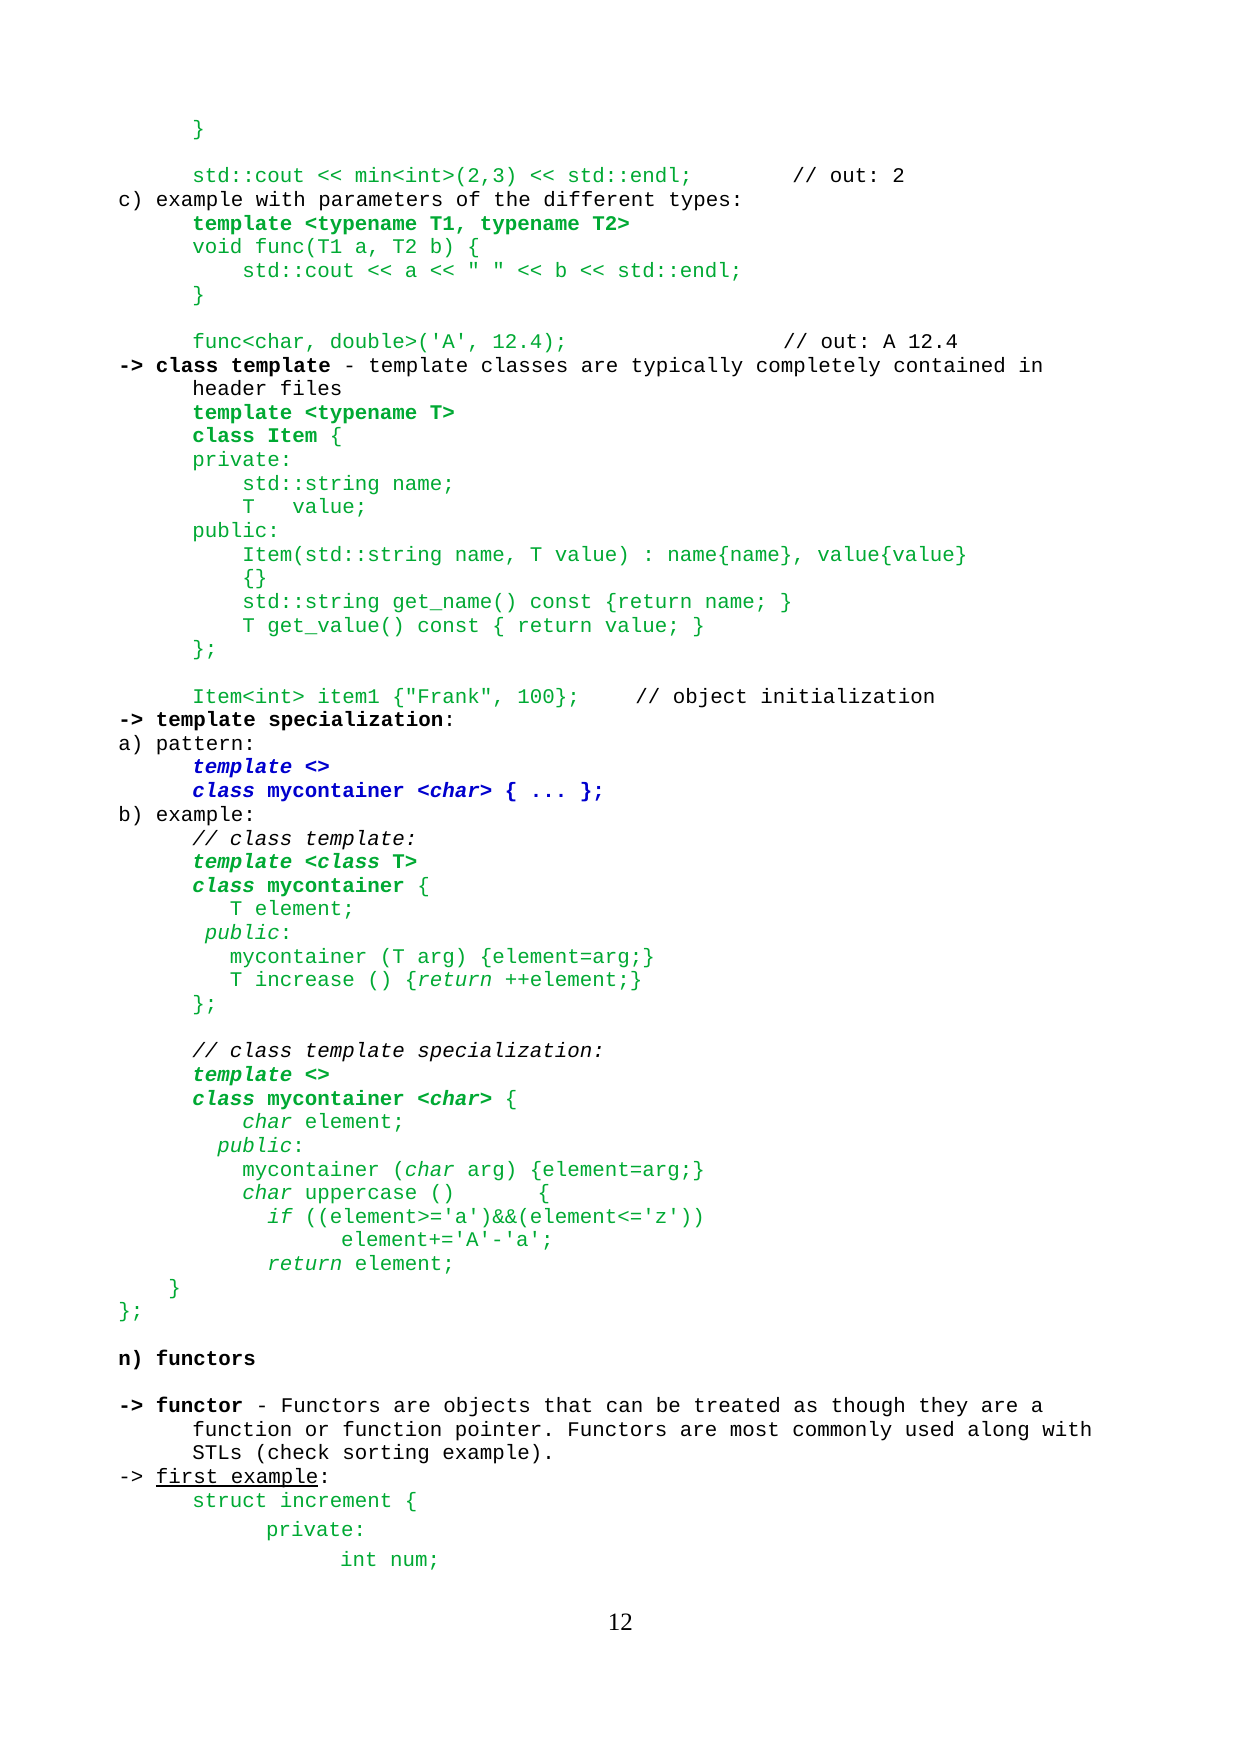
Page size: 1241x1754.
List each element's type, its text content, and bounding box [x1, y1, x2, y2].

text element+='A'-'a'; [118, 1229, 1122, 1253]
text int num; [118, 1543, 1122, 1573]
text char element; [118, 1111, 1122, 1135]
text -> first example: [118, 1466, 1122, 1489]
text c) example with parameters of the different types: [118, 189, 1122, 213]
text std::cout << a << " " << b << std::endl; [118, 260, 1122, 284]
text func<char, double>('A', 12.4); // out: A 12.4 [118, 331, 1122, 354]
text }; [118, 1300, 1122, 1324]
text -> functor - Functors are objects that can be treated as though they are a function or function pointer. Functors are most commonly used along with STLs (check sorting example). [118, 1395, 1122, 1466]
text std::string name; [118, 473, 1122, 496]
text template <typename T1, typename T2> [118, 213, 1122, 236]
text }; [118, 993, 1122, 1017]
text T value; [118, 496, 1122, 520]
text n) functors [118, 1348, 1122, 1371]
text template <> [118, 1064, 1122, 1088]
text T get_value() const { return value; } [118, 615, 1122, 638]
text struct increment { [118, 1489, 1122, 1513]
text }; [118, 638, 1122, 662]
text public: [118, 520, 1122, 544]
text mycontainer (T arg) {element=arg;} [118, 946, 1122, 969]
text // class template: [118, 827, 1122, 851]
text template <> [118, 757, 1122, 780]
text private: [118, 449, 1122, 473]
text Item<int> item1 {"Frank", 100}; // object initialization [118, 686, 1122, 709]
text T element; [118, 898, 1122, 922]
text a) pattern: [118, 733, 1122, 757]
text } [118, 118, 1122, 142]
text {} [118, 567, 1122, 591]
text b) example: [118, 804, 1122, 827]
text template <class T> [118, 851, 1122, 875]
text class Item { [118, 426, 1122, 449]
text T increase () {return ++element;} [118, 969, 1122, 993]
text if ((element>='a')&&(element<='z')) [118, 1206, 1122, 1229]
text -> class template - template classes are typically completely contained in header files [118, 354, 1122, 402]
text template <typename T> [118, 402, 1122, 426]
text private: [118, 1513, 1122, 1543]
text } [118, 284, 1122, 307]
text mycontainer (char arg) {element=arg;} [118, 1158, 1122, 1182]
text // class template specialization: [118, 1040, 1122, 1064]
text std::string get_name() const {return name; } [118, 591, 1122, 615]
text class mycontainer { [118, 875, 1122, 898]
text public: [118, 1135, 1122, 1158]
text char uppercase () { [118, 1182, 1122, 1206]
text class mycontainer <char> { [118, 1088, 1122, 1111]
text -> template specialization: [118, 709, 1122, 733]
text std::cout << min<int>(2,3) << std::endl; // out: 2 [118, 165, 1122, 189]
text class mycontainer <char> { ... }; [118, 780, 1122, 804]
text public: [118, 922, 1122, 946]
text Item(std::string name, T value) : name{name}, value{value} [118, 544, 1122, 567]
text } [118, 1277, 1122, 1300]
text void func(T1 a, T2 b) { [118, 236, 1122, 260]
text return element; [118, 1253, 1122, 1277]
